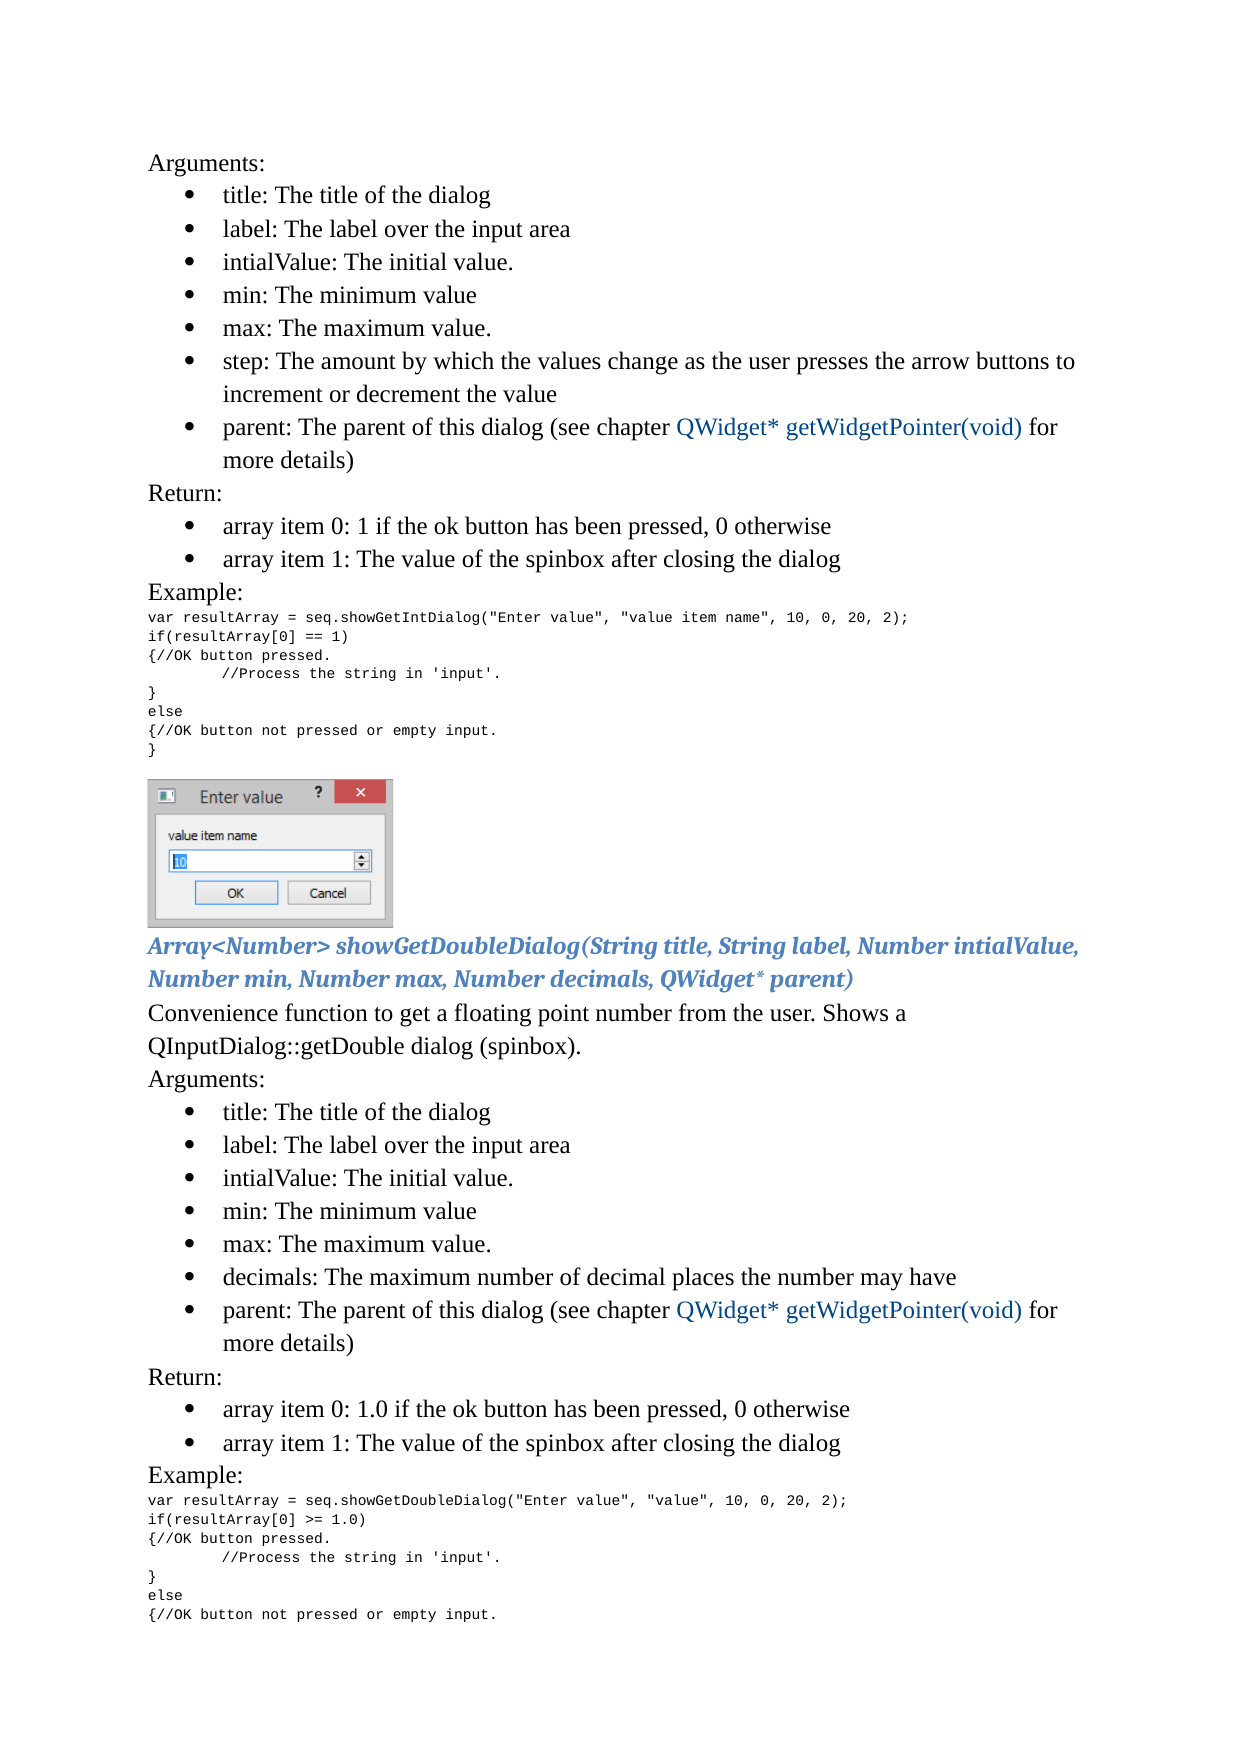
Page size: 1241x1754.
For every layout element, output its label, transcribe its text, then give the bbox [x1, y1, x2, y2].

text Example: [148, 1461, 1093, 1489]
text } [148, 1569, 1093, 1586]
text Return: [148, 478, 1093, 507]
list parent: The parent of this dialog (see chapter QWidget* getWidgetPointer(void) for more details) [185, 1296, 1093, 1357]
list intialValue: The initial value. [185, 247, 1093, 275]
subtitle Array<Number> showGetDoubleDialog(String title, String label, Number intialValue, Number min, Number max, Number decimals, QWidget* parent) [148, 929, 1093, 994]
list max: The maximum value. [185, 1229, 1093, 1258]
list array item 0: 1.0 if the ok button has been pressed, 0 otherwise [185, 1394, 1093, 1423]
list min: The minimum value [185, 1196, 1093, 1225]
list decimals: The maximum number of decimal places the number may have [185, 1262, 1093, 1291]
list min: The minimum value [185, 280, 1093, 308]
text {//OK button not pressed or empty input. [148, 1607, 1093, 1624]
picture [147, 779, 394, 928]
text } [148, 686, 1093, 702]
list parent: The parent of this dialog (see chapter QWidget* getWidgetPointer(void) for more details) [185, 412, 1093, 473]
text Example: [148, 577, 1093, 606]
list array item 1: The value of the spinbox after closing the dialog [185, 544, 1093, 573]
text else [148, 705, 1093, 721]
text var resultArray = seq.showGetDoubleDialog("Enter value", "value", 10, 0, 20, 2); [148, 1494, 1093, 1510]
list label: The label over the input area [185, 214, 1093, 242]
text if(resultArray[0] == 1) [148, 629, 1093, 645]
list max: The maximum value. [185, 313, 1093, 341]
list step: The amount by which the values change as the user presses the arrow buttons to increment or decrement the value [185, 346, 1093, 407]
list title: The title of the dialog [185, 1097, 1093, 1126]
list intialValue: The initial value. [185, 1163, 1093, 1192]
text Arguments: [148, 1064, 1093, 1093]
text //Process the string in 'input'. [148, 667, 1093, 683]
list label: The label over the input area [185, 1130, 1093, 1159]
text else [148, 1588, 1093, 1605]
text //Process the string in 'input'. [148, 1551, 1093, 1567]
list array item 0: 1 if the ok button has been pressed, 0 otherwise [185, 511, 1093, 539]
text {//OK button not pressed or empty input. [148, 724, 1093, 740]
text Convenience function to get a floating point number from the user. Shows a QInputDialog::getDouble dialog (spinbox). [148, 998, 1093, 1060]
text Return: [148, 1362, 1093, 1390]
list title: The title of the dialog [185, 181, 1093, 209]
text {//OK button pressed. [148, 1532, 1093, 1548]
text {//OK button pressed. [148, 648, 1093, 664]
list array item 1: The value of the spinbox after closing the dialog [185, 1428, 1093, 1456]
text } [148, 743, 1093, 759]
text Arguments: [148, 148, 1093, 176]
text if(resultArray[0] >= 1.0) [148, 1513, 1093, 1529]
text var resultArray = seq.showGetIntDialog("Enter value", "value item name", 10, 0, 20, 2); [148, 610, 1093, 626]
